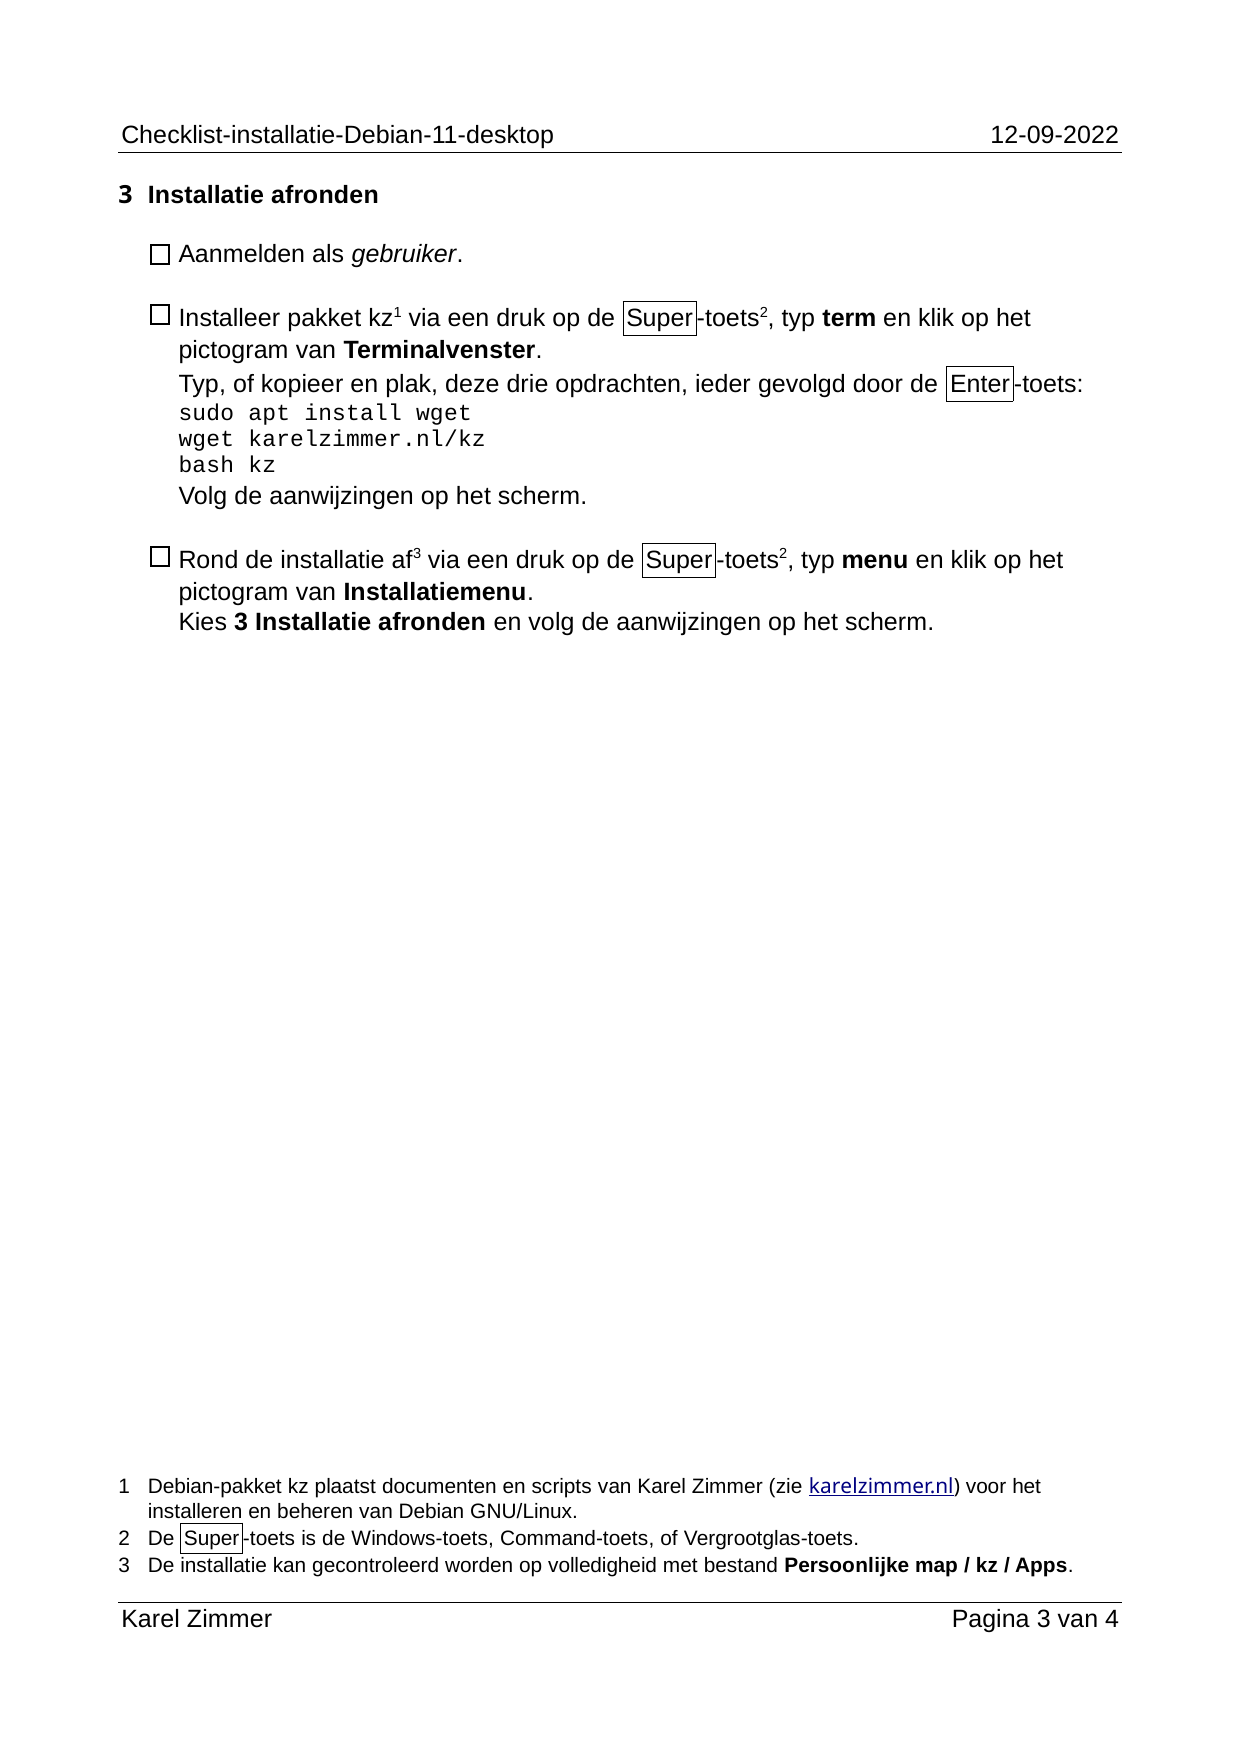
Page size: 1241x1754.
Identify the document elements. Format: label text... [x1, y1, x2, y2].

table_cell Installeer pakket kz via een druk op de Super-toets, typ term en klik op het pictogram van Terminalvenster. [177, 300, 1121, 365]
table_header [141, 239, 177, 269]
table_cell [141, 511, 177, 541]
table_cell Volg de aanwijzingen op het scherm. [177, 481, 1121, 511]
table_cell Kies 3 Installatie afronden en volg de aanwijzingen op het scherm. [177, 607, 1121, 637]
table_cell [177, 269, 1121, 300]
table_cell [141, 269, 177, 300]
table_cell [141, 481, 177, 511]
table_header Aanmelden als gebruiker. [177, 239, 1121, 269]
list Installatie afronden [118, 177, 1122, 211]
table_cell [177, 511, 1121, 541]
table_cell [141, 607, 177, 637]
table_cell Rond de installatie af via een druk op de Super-toets2, typ menu en klik op het pictogram van Installatiemenu. [177, 541, 1121, 607]
table_cell [141, 365, 177, 481]
table_cell Typ, of kopieer en plak, deze drie opdrachten, ieder gevolgd door de Enter-toets: sudo apt install wget wget karelzimmer.nl/kz bash kz [177, 365, 1121, 481]
table_cell [141, 541, 177, 607]
table_cell [141, 300, 177, 365]
